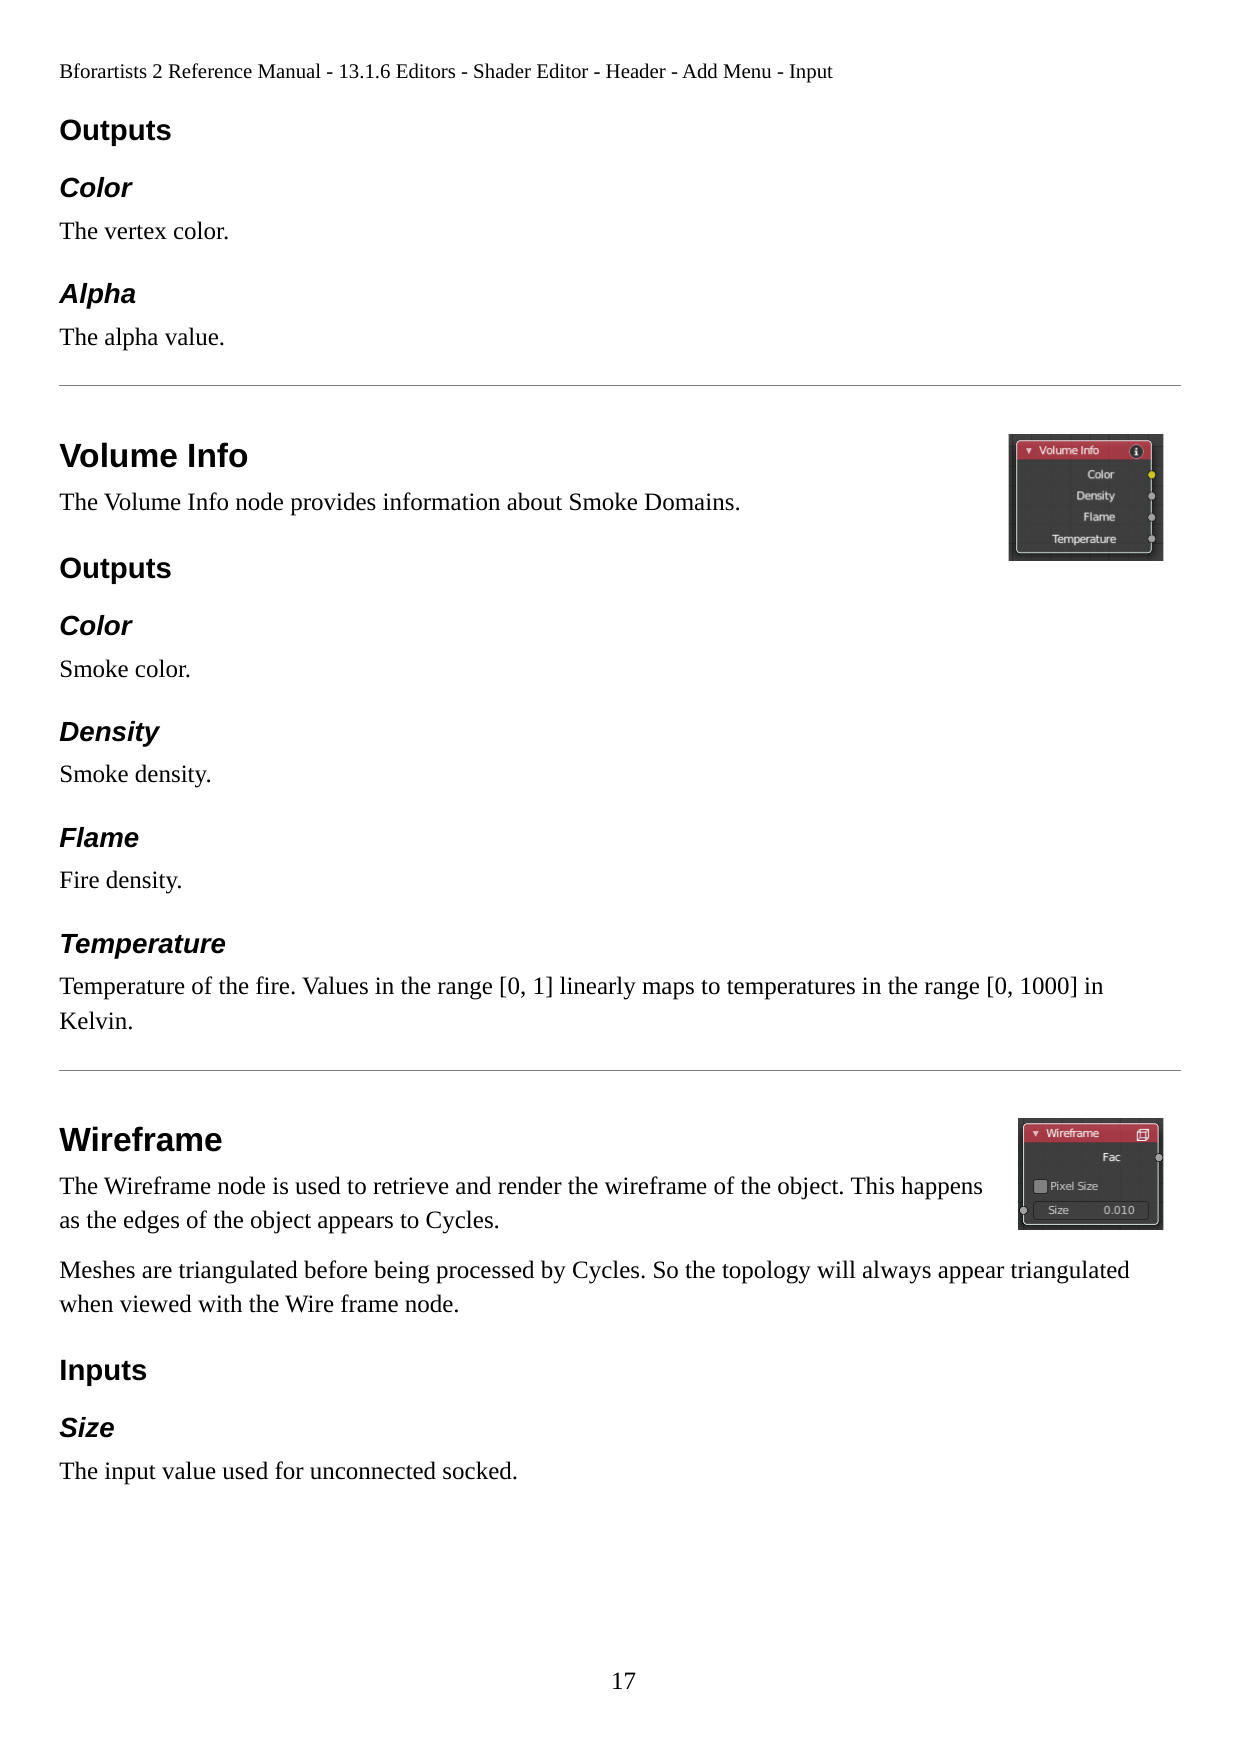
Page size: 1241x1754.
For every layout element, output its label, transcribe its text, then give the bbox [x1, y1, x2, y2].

picture [1008, 434, 1164, 561]
subtitle Alpha [59, 277, 1181, 309]
text The alpha value. [59, 322, 1181, 350]
text Smoke density. [59, 759, 1181, 788]
subtitle Volume Info [59, 436, 1008, 474]
subtitle Outputs [59, 113, 1181, 146]
subtitle Color [59, 171, 1181, 203]
text Temperature of the fire. Values in the range [0, 1] linearly maps to temperatures in the range [0, 1000] in Kelvin. [59, 971, 1181, 1035]
subtitle Inputs [59, 1353, 1181, 1387]
text The input value used for unconnected socked. [59, 1456, 1181, 1485]
subtitle Flame [59, 821, 1181, 853]
subtitle Outputs [59, 551, 1181, 584]
subtitle [1164, 1120, 1181, 1159]
subtitle Density [59, 715, 1181, 747]
picture [1018, 1118, 1164, 1230]
subtitle Wireframe [59, 1120, 1018, 1159]
text Smoke color. [59, 654, 1181, 682]
text The Volume Info node provides information about Smoke Domains. [59, 487, 1008, 516]
text The Wireframe node is used to retrieve and render the wireframe of the object. This happens as the edges of the object appears to Cycles. [59, 1171, 1181, 1234]
text The vertex color. [59, 216, 1181, 244]
subtitle Temperature [59, 927, 1181, 959]
text Meshes are triangulated before being processed by Cycles. So the topology will always appear triangulated when viewed with the Wire frame node. [59, 1255, 1181, 1318]
subtitle [1164, 436, 1181, 474]
text Fire density. [59, 866, 1181, 894]
subtitle Color [59, 609, 1181, 641]
subtitle Size [59, 1412, 1181, 1443]
